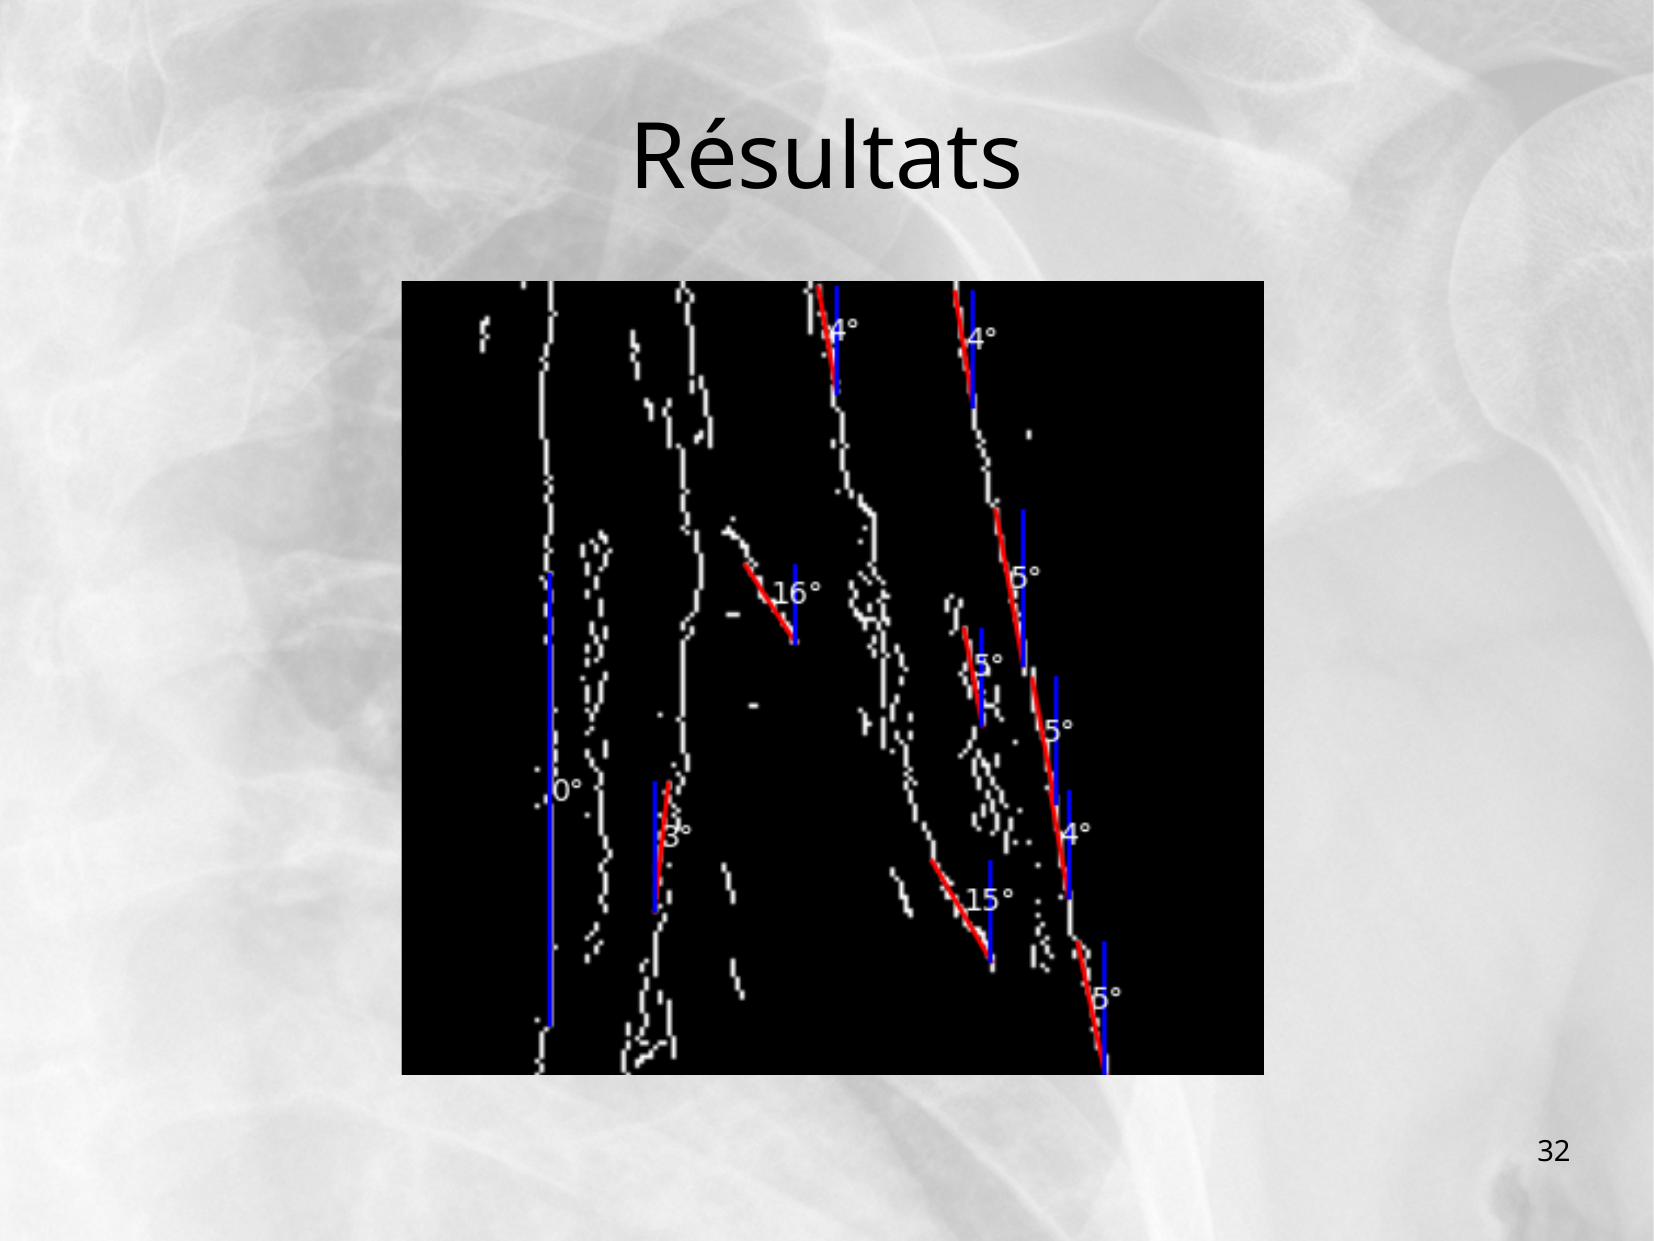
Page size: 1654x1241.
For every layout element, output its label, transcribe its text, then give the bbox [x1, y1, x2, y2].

title Résultats [82, 49, 1571, 257]
picture [0, 0, 1654, 1241]
